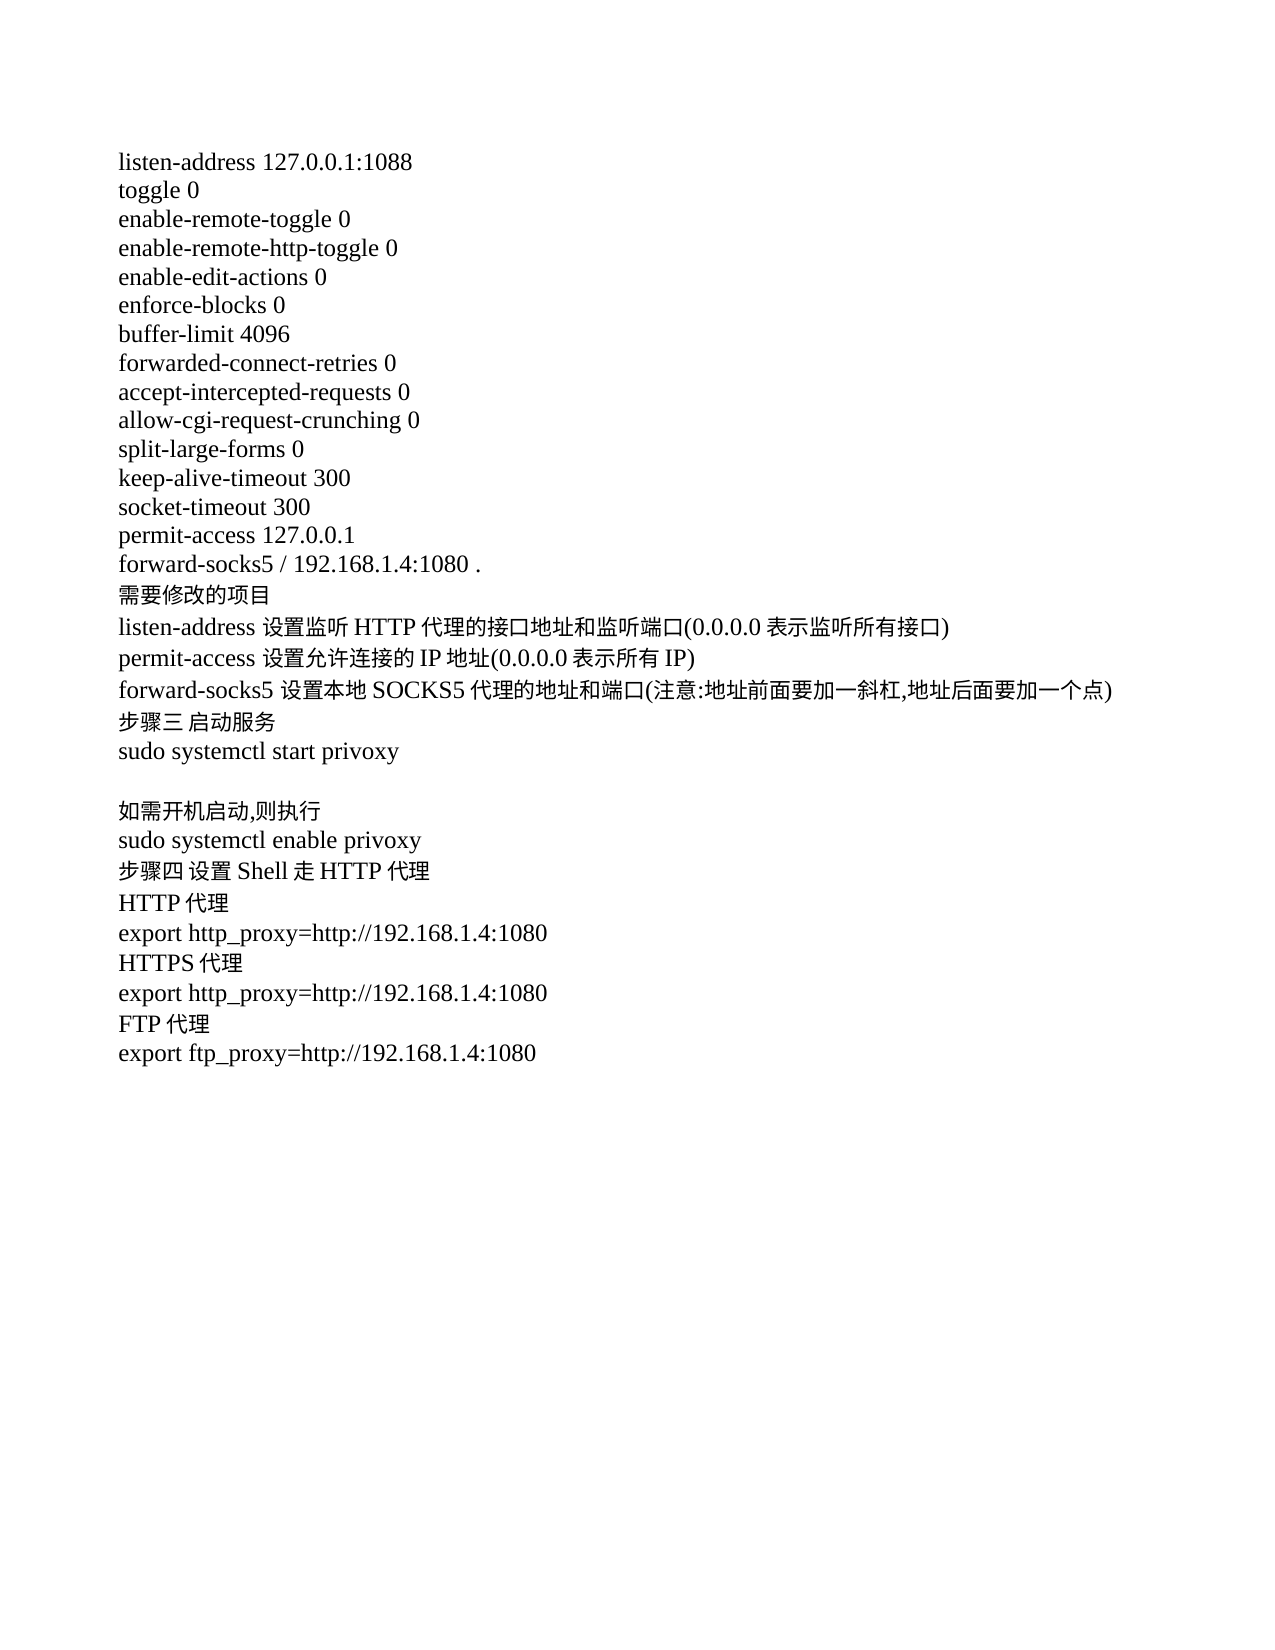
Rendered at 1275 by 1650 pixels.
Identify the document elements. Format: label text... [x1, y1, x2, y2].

text accept-intercepted-requests 0 [118, 377, 1157, 406]
text export http_proxy=http://192.168.1.4:1080 [118, 978, 1157, 1007]
text permit-access 设置允许连接的IP地址(0.0.0.0表示所有IP) [118, 641, 1157, 673]
text buffer-limit 4096 [118, 319, 1157, 348]
text forward-socks5 / 192.168.1.4:1080 . [118, 549, 1157, 578]
text 步骤三 启动服务 [118, 705, 1157, 736]
text enable-remote-toggle 0 [118, 204, 1157, 233]
text sudo systemctl start privoxy [118, 736, 1157, 765]
text export http_proxy=http://192.168.1.4:1080 [118, 918, 1157, 946]
text 步骤四 设置Shell走HTTP代理 [118, 854, 1157, 886]
text 如需开机启动,则执行 [118, 794, 1157, 826]
text forwarded-connect-retries 0 [118, 348, 1157, 377]
text HTTP代理 [118, 886, 1157, 918]
text keep-alive-timeout 300 [118, 463, 1157, 492]
text 需要修改的项目 [118, 578, 1157, 610]
text permit-access 127.0.0.1 [118, 521, 1157, 549]
text sudo systemctl enable privoxy [118, 826, 1157, 854]
text socket-timeout 300 [118, 492, 1157, 521]
text export ftp_proxy=http://192.168.1.4:1080 [118, 1038, 1157, 1067]
text listen-address 127.0.0.1:1088 [118, 147, 1157, 176]
text split-large-forms 0 [118, 434, 1157, 463]
text HTTPS代理 [118, 946, 1157, 978]
text enforce-blocks 0 [118, 291, 1157, 319]
text toggle 0 [118, 176, 1157, 204]
text enable-edit-actions 0 [118, 262, 1157, 291]
text listen-address 设置监听HTTP代理的接口地址和监听端口(0.0.0.0表示监听所有接口) [118, 610, 1157, 641]
text allow-cgi-request-crunching 0 [118, 406, 1157, 434]
text forward-socks5 设置本地SOCKS5代理的地址和端口(注意:地址前面要加一斜杠,地址后面要加一个点) [118, 673, 1157, 705]
text enable-remote-http-toggle 0 [118, 233, 1157, 262]
text FTP代理 [118, 1007, 1157, 1038]
